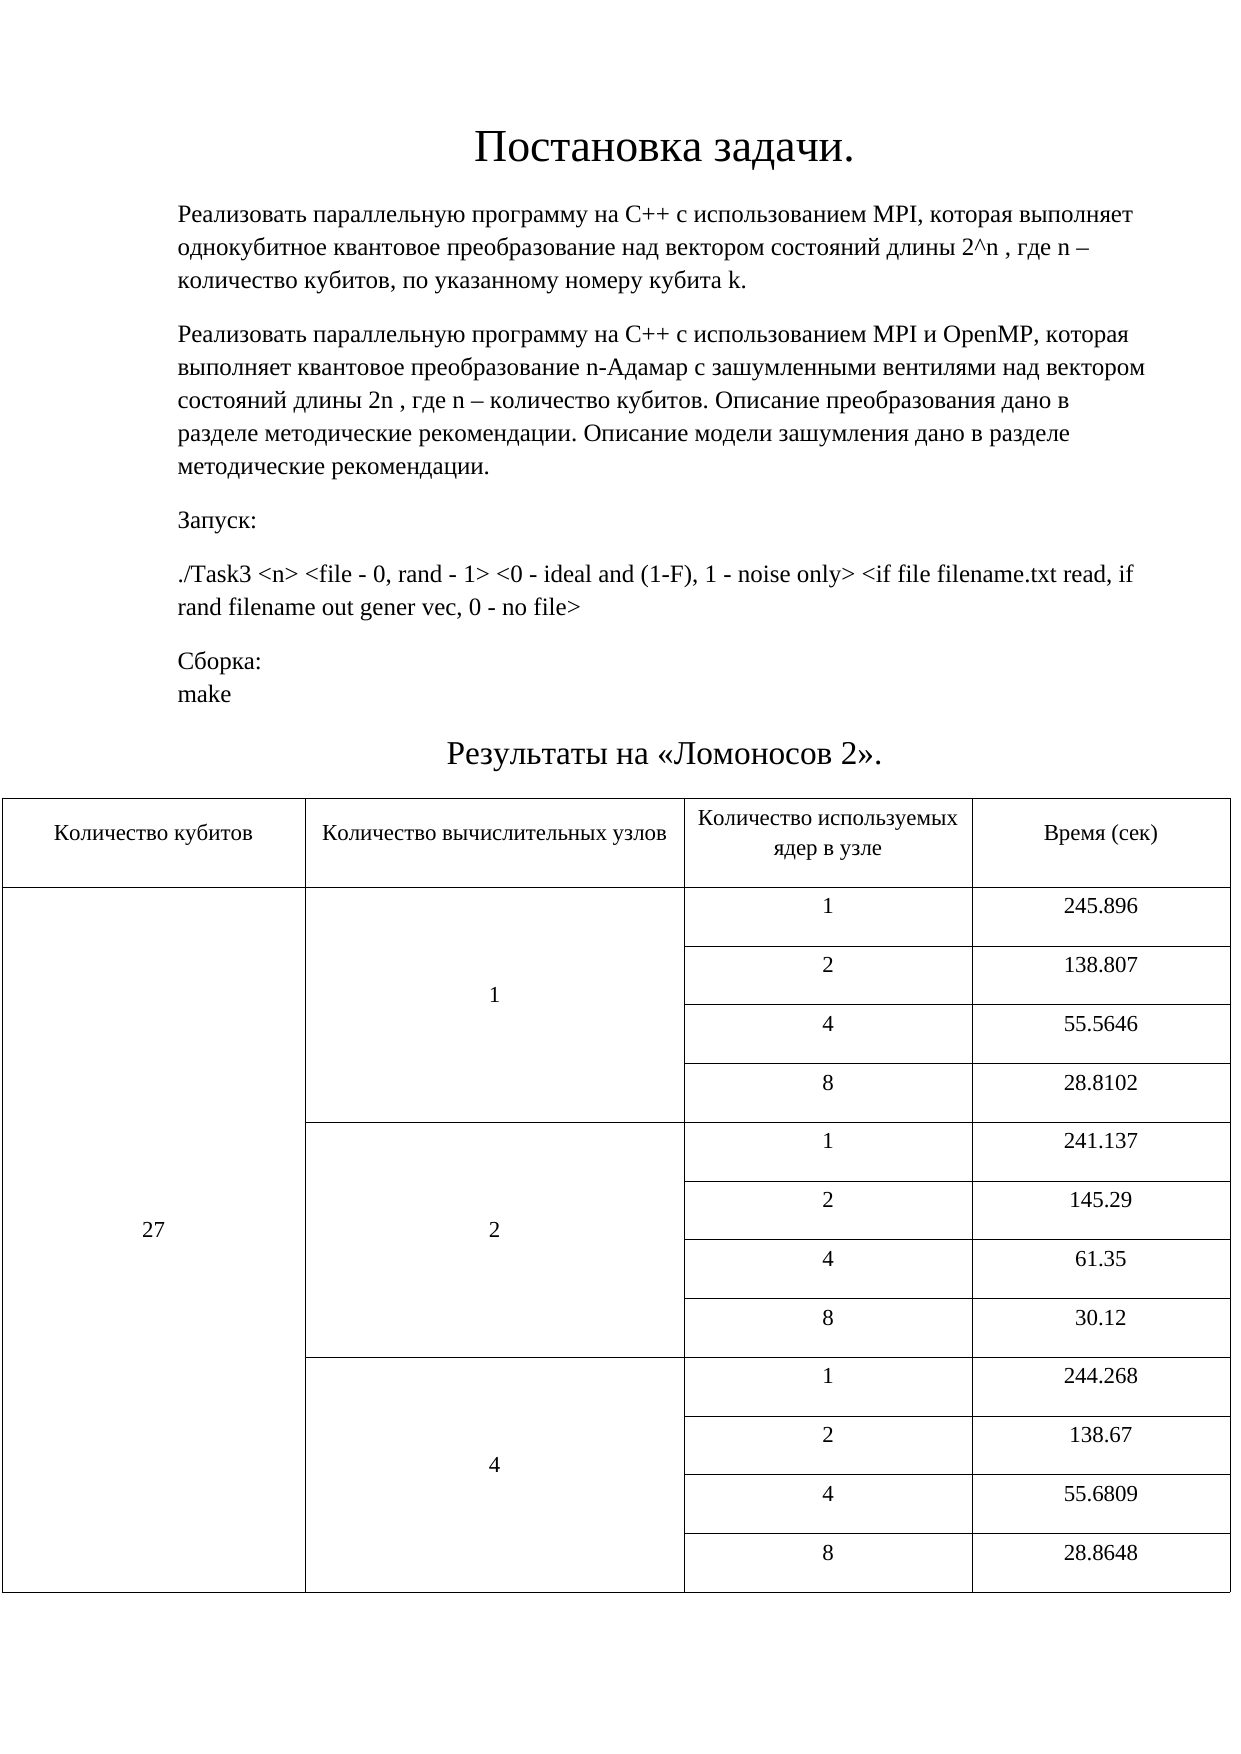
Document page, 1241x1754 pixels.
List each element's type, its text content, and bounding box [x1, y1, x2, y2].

text Запуск: [177, 505, 1152, 534]
table_cell 4 [685, 1005, 972, 1063]
table_cell 1 [685, 1358, 972, 1416]
table_cell 8 [685, 1064, 972, 1122]
table_header Количество используемых ядер в узле [685, 799, 972, 887]
text Постановка задачи. [177, 118, 1152, 171]
table_cell 2 [685, 947, 972, 1004]
table_cell 4 [685, 1475, 972, 1533]
table_header Время (сек) [973, 799, 1230, 887]
text Реализовать параллельную программу на С++ с использованием MPI, которая выполняет однокубитное квантовое преобразование над вектором состояний длины 2^n , где n – количество кубитов, по указанному номеру кубита k. [177, 199, 1152, 294]
table_cell 1 [685, 1123, 972, 1181]
table_cell 2 [306, 1123, 684, 1357]
table_cell 4 [685, 1240, 972, 1298]
table_cell 145.29 [973, 1182, 1230, 1239]
text Результаты на «Ломоносов 2». [177, 733, 1152, 771]
text Сборка: make [177, 646, 1152, 708]
table_header Количество вычислительных узлов [306, 799, 684, 887]
table_cell 4 [306, 1358, 684, 1592]
table_cell 1 [306, 888, 684, 1122]
table_cell 55.6809 [973, 1475, 1230, 1533]
table_cell 61.35 [973, 1240, 1230, 1298]
table_cell 241.137 [973, 1123, 1230, 1181]
table_cell 28.8102 [973, 1064, 1230, 1122]
table_cell 28.8648 [973, 1534, 1230, 1592]
text ./Task3 <n> <file - 0, rand - 1> <0 - ideal and (1-F), 1 - noise only> <if file filename.txt read, if rand filename out gener vec, 0 - no file> [177, 559, 1152, 621]
table_cell 244.268 [973, 1358, 1230, 1416]
table_cell 8 [685, 1534, 972, 1592]
text Реализовать параллельную программу на С++ с использованием MPI и OpenMP, которая выполняет квантовое преобразование n-Адамар с зашумленными вентилями над вектором состояний длины 2n , где n – количество кубитов. Описание преобразования дано в разделе методические рекомендации. Описание модели зашумления дано в разделе методические рекомендации. [177, 319, 1152, 480]
table_cell 245.896 [973, 888, 1230, 946]
table_cell 8 [685, 1299, 972, 1357]
table_cell 2 [685, 1182, 972, 1239]
table_cell 55.5646 [973, 1005, 1230, 1063]
table_cell 2 [685, 1417, 972, 1474]
table_header Количество кубитов [3, 799, 305, 887]
table_cell 138.807 [973, 947, 1230, 1004]
table_cell 138.67 [973, 1417, 1230, 1474]
table_cell 30.12 [973, 1299, 1230, 1357]
table_cell 27 [3, 888, 305, 1592]
table_cell 1 [685, 888, 972, 946]
